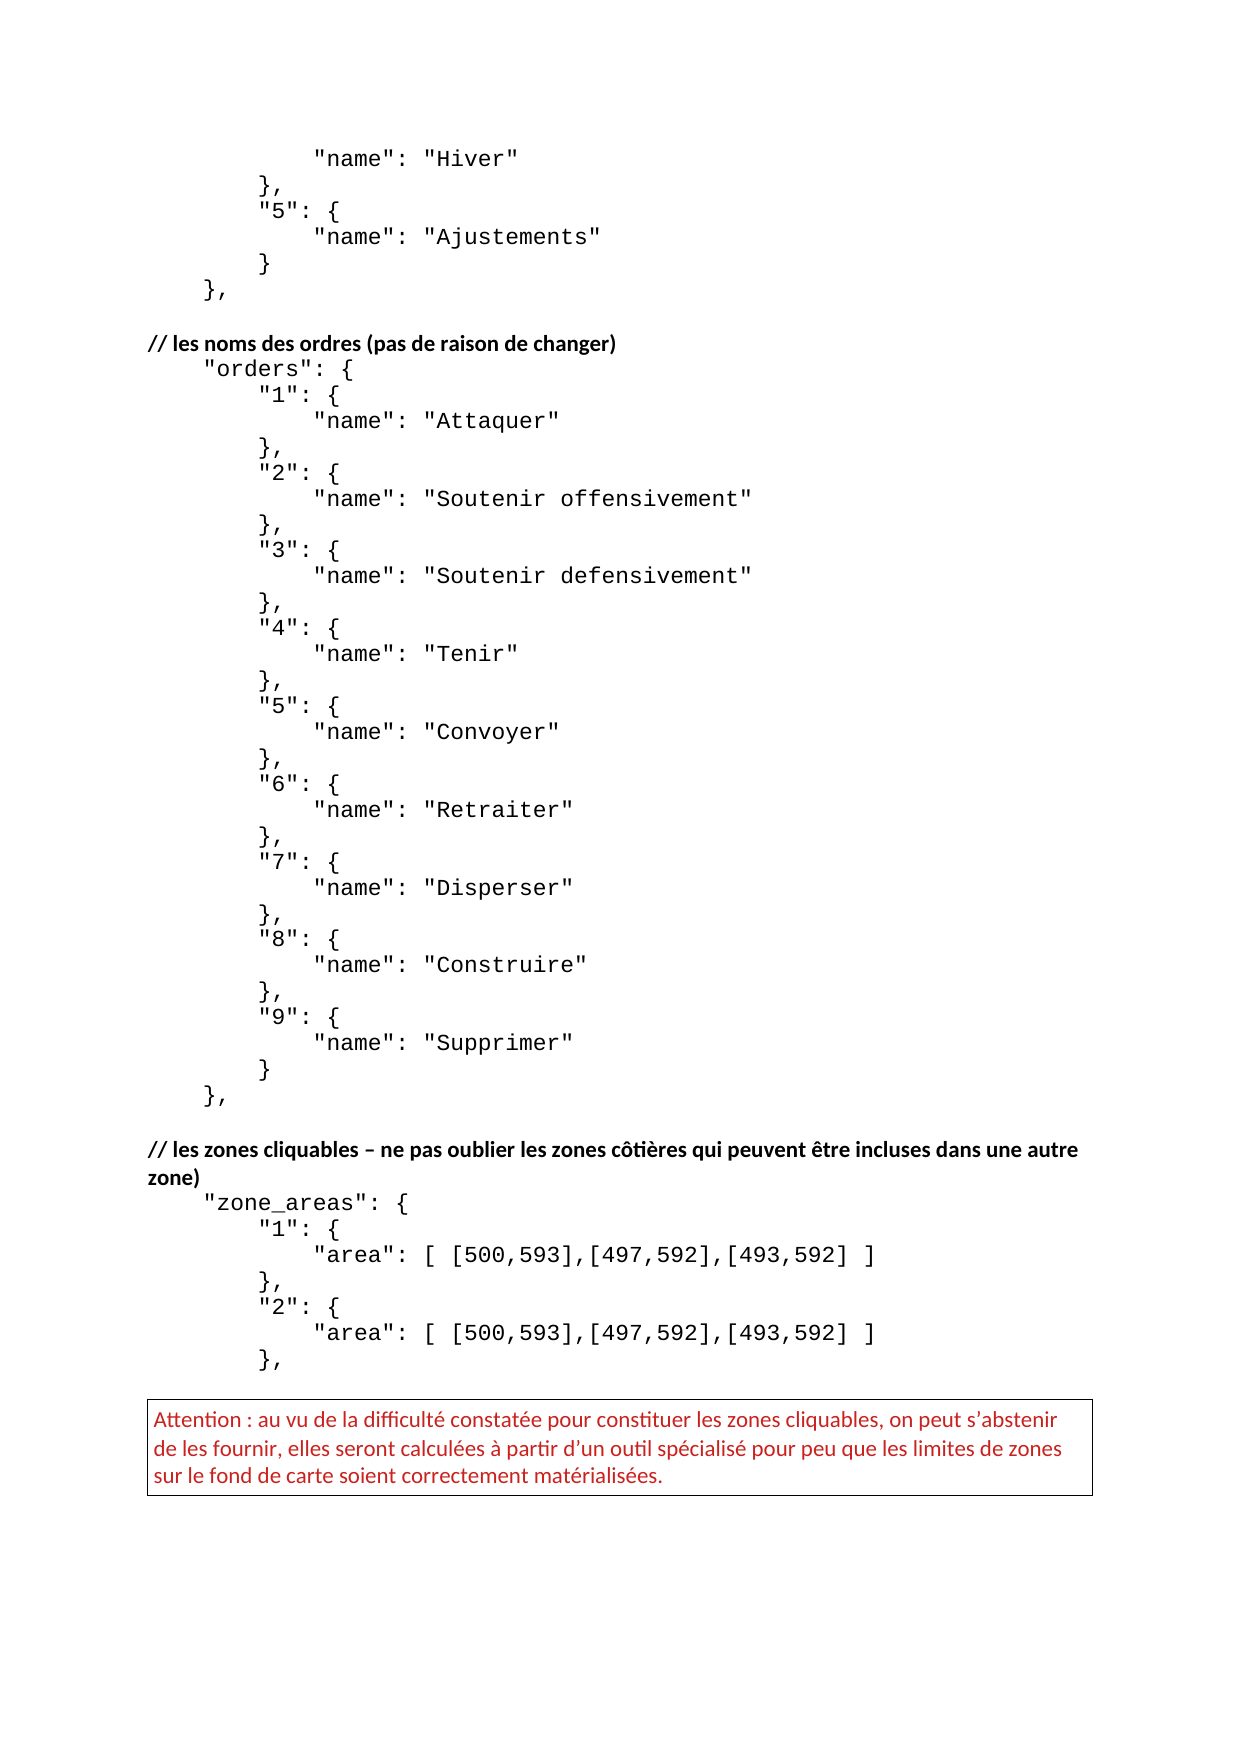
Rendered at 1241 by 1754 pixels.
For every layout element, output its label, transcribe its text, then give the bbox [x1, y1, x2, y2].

text "orders": { [148, 357, 1093, 383]
text "1": { [148, 383, 1093, 409]
text "3": { [148, 539, 1093, 565]
text } [148, 1057, 1093, 1083]
text "5": { [148, 694, 1093, 720]
text "9": { [148, 1006, 1093, 1032]
text "zone_areas": { [148, 1191, 1093, 1217]
text "6": { [148, 772, 1093, 798]
text }, [148, 824, 1093, 850]
text "name": "Soutenir offensivement" [148, 487, 1093, 513]
text // les zones cliquables – ne pas oublier les zones côtières qui peuvent être incluses dans une autre zone) [148, 1135, 1093, 1191]
text // les noms des ordres (pas de raison de changer) [148, 329, 1093, 357]
text } [148, 251, 1093, 277]
text "name": "Retraiter" [148, 798, 1093, 824]
text "name": "Convoyer" [148, 720, 1093, 746]
text "4": { [148, 617, 1093, 642]
text }, [148, 902, 1093, 928]
text }, [148, 173, 1093, 199]
text }, [148, 1269, 1093, 1295]
table_header Attention : au vu de la difficulté constatée pour constituer les zones cliquables, on peut s’abstenir de les fournir, elles seront calculées à partir d’un outil spécialisé pour peu que les limites de zones sur le fond de carte soient correctement matérialisées. [148, 1400, 1092, 1495]
text }, [148, 746, 1093, 772]
text "area": [ [500,593],[497,592],[493,592] ] [148, 1243, 1093, 1269]
text "name": "Ajustements" [148, 225, 1093, 251]
text "name": "Supprimer" [148, 1032, 1093, 1057]
text }, [148, 1347, 1093, 1373]
text "1": { [148, 1217, 1093, 1243]
text "2": { [148, 461, 1093, 487]
text "name": "Soutenir defensivement" [148, 565, 1093, 591]
text }, [148, 591, 1093, 617]
text "name": "Construire" [148, 954, 1093, 980]
text }, [148, 980, 1093, 1006]
text "name": "Attaquer" [148, 409, 1093, 435]
text "name": "Disperser" [148, 876, 1093, 902]
text "7": { [148, 850, 1093, 876]
text "area": [ [500,593],[497,592],[493,592] ] [148, 1321, 1093, 1347]
text "2": { [148, 1295, 1093, 1321]
text }, [148, 1083, 1093, 1109]
text }, [148, 435, 1093, 461]
text }, [148, 668, 1093, 694]
text "5": { [148, 199, 1093, 225]
text "name": "Tenir" [148, 642, 1093, 668]
text "name": "Hiver" [148, 148, 1093, 173]
text }, [148, 513, 1093, 539]
text "8": { [148, 928, 1093, 954]
text }, [148, 277, 1093, 303]
